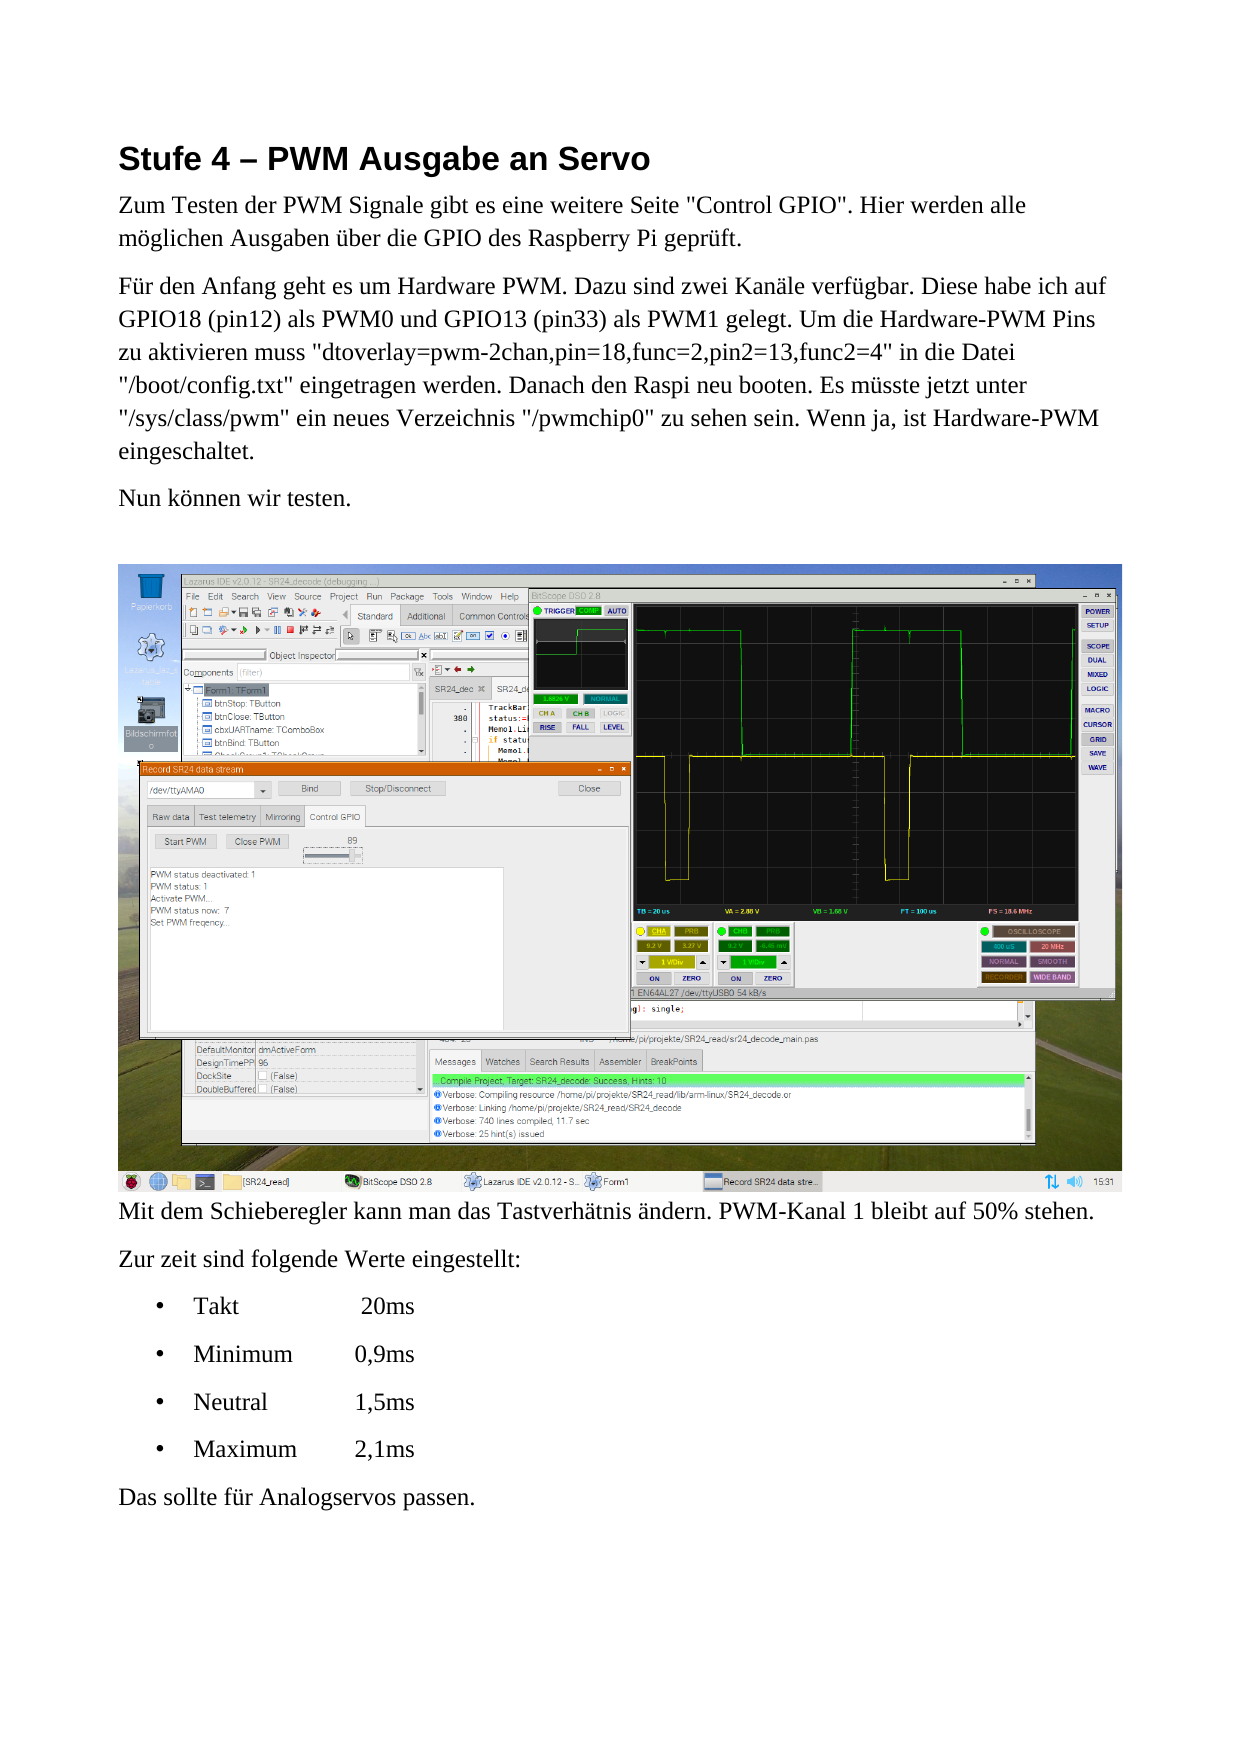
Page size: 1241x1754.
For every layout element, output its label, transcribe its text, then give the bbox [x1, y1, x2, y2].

subtitle Zur zeit sind folgende Werte eingestellt: [118, 1244, 1122, 1273]
subtitle Maximum 2,1ms [156, 1434, 1122, 1463]
picture [118, 564, 1123, 1192]
subtitle Nun können wir testen. [118, 483, 1122, 512]
subtitle Für den Anfang geht es um Hardware PWM. Dazu sind zwei Kanäle verfügbar. Diese habe ich auf GPIO18 (pin12) als PWM0 und GPIO13 (pin33) als PWM1 gelegt. Um die Hardware-PWM Pins zu aktivieren muss "dtoverlay=pwm-2chan,pin=18,func=2,pin2=13,func2=4" in die Datei "/boot/config.txt" eingetragen werden. Danach den Raspi neu booten. Es müsste jetzt unter "/sys/class/pwm" ein neues Verzeichnis "/pwmchip0" zu sehen sein. Wenn ja, ist Hardware-PWM eingeschaltet. [118, 271, 1122, 464]
subtitle Takt 20ms [156, 1291, 1122, 1320]
subtitle Zum Testen der PWM Signale gibt es eine weitere Seite "Control GPIO". Hier werden alle möglichen Ausgaben über die GPIO des Raspberry Pi geprüft. [118, 190, 1122, 252]
subtitle Das sollte für Analogservos passen. [118, 1482, 1122, 1511]
subtitle Neutral 1,5ms [156, 1387, 1122, 1415]
subtitle Minimum 0,9ms [156, 1339, 1122, 1368]
subtitle Mit dem Schieberegler kann man das Tastverhätnis ändern. PWM-Kanal 1 bleibt auf 50% stehen. [118, 1192, 1122, 1225]
subtitle Stufe 4 – PWM Ausgabe an Servo [118, 139, 1122, 178]
